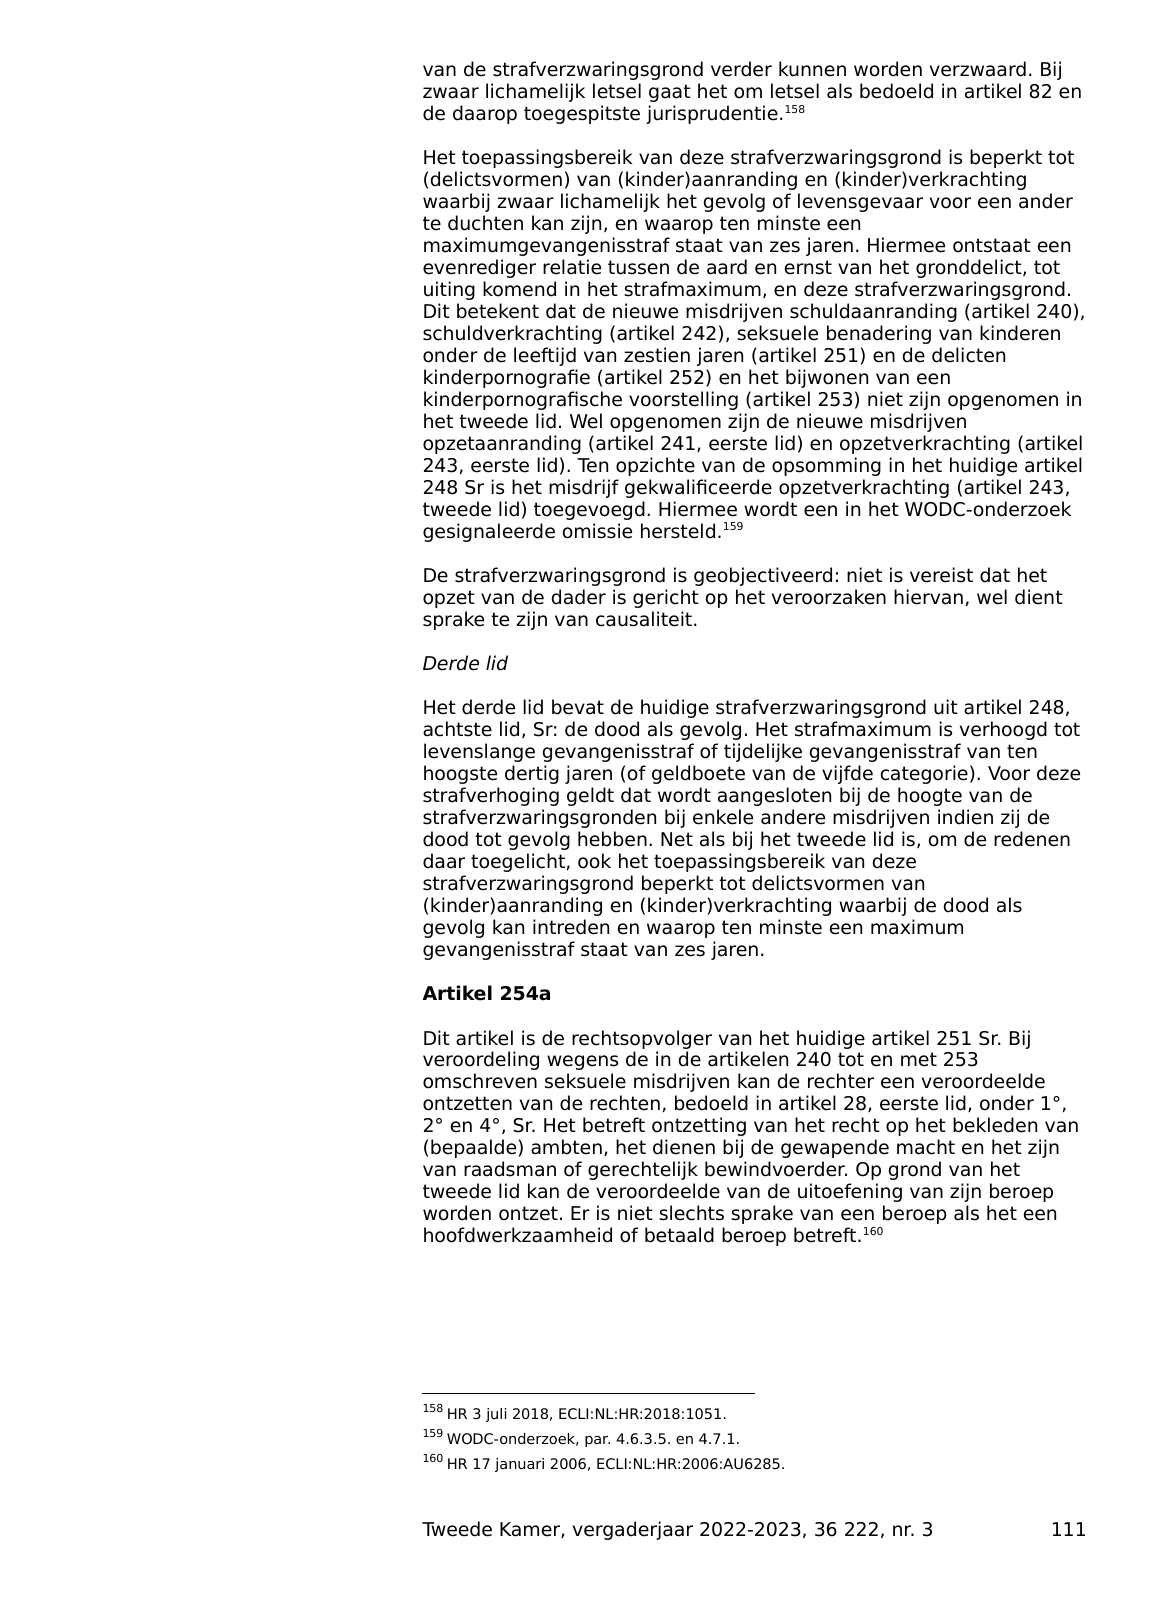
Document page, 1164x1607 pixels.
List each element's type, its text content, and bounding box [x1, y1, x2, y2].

subtitle Artikel 254a [422, 983, 1087, 1005]
text Het toepassingsbereik van deze strafverzwaringsgrond is beperkt tot (delictsvormen) van (kinder)aanranding en (kinder)verkrachting waarbij zwaar lichamelijk het gevolg of levensgevaar voor een ander te duchten kan zijn, en waarop ten minste een maximumgevangenisstraf staat van zes jaren. Hiermee ontstaat een evenrediger relatie tussen de aard en ernst van het gronddelict, tot uiting komend in het strafmaximum, en deze strafverzwaringsgrond. Dit betekent dat de nieuwe misdrijven schuldaanranding (artikel 240), schuldverkrachting (artikel 242), seksuele benadering van kinderen onder de leeftijd van zestien jaren (artikel 251) en de delicten kinderpornografie (artikel 252) en het bijwonen van een kinderpornografische voorstelling (artikel 253) niet zijn opgenomen in het tweede lid. Wel opgenomen zijn de nieuwe misdrijven opzetaanranding (artikel 241, eerste lid) en opzetverkrachting (artikel 243, eerste lid). Ten opzichte van de opsomming in het huidige artikel 248 Sr is het misdrijf gekwalificeerde opzetverkrachting (artikel 243, tweede lid) toegevoegd. Hiermee wordt een in het WODC-onderzoek gesignaleerde omissie hersteld. [422, 147, 1087, 543]
text van de strafverzwaringsgrond verder kunnen worden verzwaard. Bij zwaar lichamelijk letsel gaat het om letsel als bedoeld in artikel 82 en de daarop toegespitste jurisprudentie. [422, 59, 1087, 125]
subtitle Derde lid [422, 653, 1087, 675]
text WODC-onderzoek, par. 4.6.3.5. en 4.7.1. [422, 1427, 1087, 1449]
text HR 17 januari 2006, ECLI:NL:HR:2006:AU6285. [422, 1452, 1087, 1474]
text Dit artikel is de rechtsopvolger van het huidige artikel 251 Sr. Bij veroordeling wegens de in de artikelen 240 tot en met 253 omschreven seksuele misdrijven kan de rechter een veroordeelde ontzetten van de rechten, bedoeld in artikel 28, eerste lid, onder 1°, 2° en 4°, Sr. Het betreft ontzetting van het recht op het bekleden van (bepaalde) ambten, het dienen bij de gewapende macht en het zijn van raadsman of gerechtelijk bewindvoerder. Op grond van het tweede lid kan de veroordeelde van de uitoefening van zijn beroep worden ontzet. Er is niet slechts sprake van een beroep als het een hoofdwerkzaamheid of betaald beroep betreft. [422, 1027, 1087, 1247]
text Het derde lid bevat de huidige strafverzwaringsgrond uit artikel 248, achtste lid, Sr: de dood als gevolg. Het strafmaximum is verhoogd tot levenslange gevangenisstraf of tijdelijke gevangenisstraf van ten hoogste dertig jaren (of geldboete van de vijfde categorie). Voor deze strafverhoging geldt dat wordt aangesloten bij de hoogte van de strafverzwaringsgronden bij enkele andere misdrijven indien zij de dood tot gevolg hebben. Net als bij het tweede lid is, om de redenen daar toegelicht, ook het toepassingsbereik van deze strafverzwaringsgrond beperkt tot delictsvormen van (kinder)aanranding en (kinder)verkrachting waarbij de dood als gevolg kan intreden en waarop ten minste een maximum gevangenisstraf staat van zes jaren. [422, 697, 1087, 961]
text De strafverzwaringsgrond is geobjectiveerd: niet is vereist dat het opzet van de dader is gericht op het veroorzaken hiervan, wel dient sprake te zijn van causaliteit. [422, 565, 1087, 631]
text HR 3 juli 2018, ECLI:NL:HR:2018:1051. [422, 1402, 1087, 1424]
